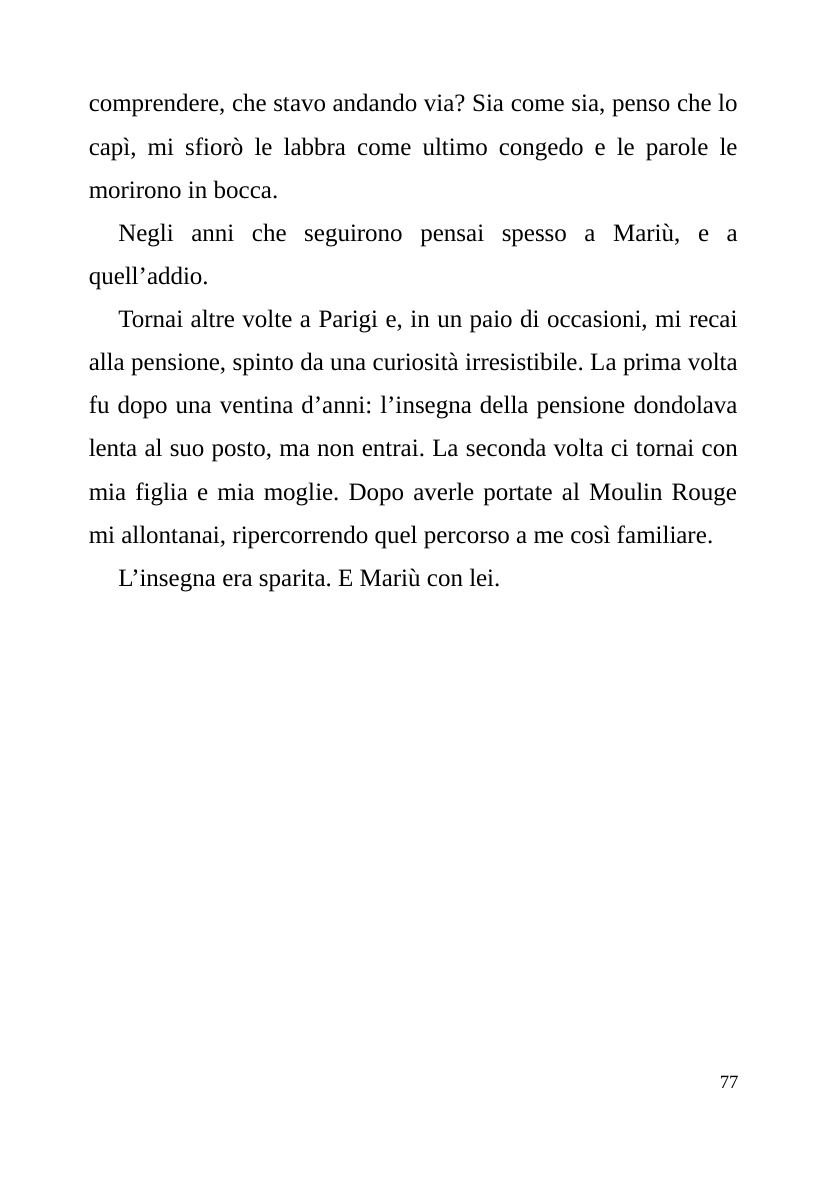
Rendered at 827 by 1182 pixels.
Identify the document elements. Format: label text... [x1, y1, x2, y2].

text Tornai altre volte a Parigi e, in un paio di occasioni, mi recai alla pensione, spinto da una curiosità irresistibile. La prima volta fu dopo una ventina d’anni: l’insegna della pensione dondolava lenta al suo posto, ma non entrai. La seconda volta ci tornai con mia figlia e mia moglie. Dopo averle portate al Moulin Rouge mi allontanai, ripercorrendo quel percorso a me così familiare. [88, 304, 738, 548]
text L’insegna era sparita. E Mariù con lei. [88, 563, 738, 592]
text Negli anni che seguirono pensai spesso a Mariù, e a quell’addio. [88, 218, 738, 290]
text comprendere, che stavo andando via? Sia come sia, penso che lo capì, mi sfiorò le labbra come ultimo congedo e le parole le morirono in bocca. [88, 88, 738, 203]
